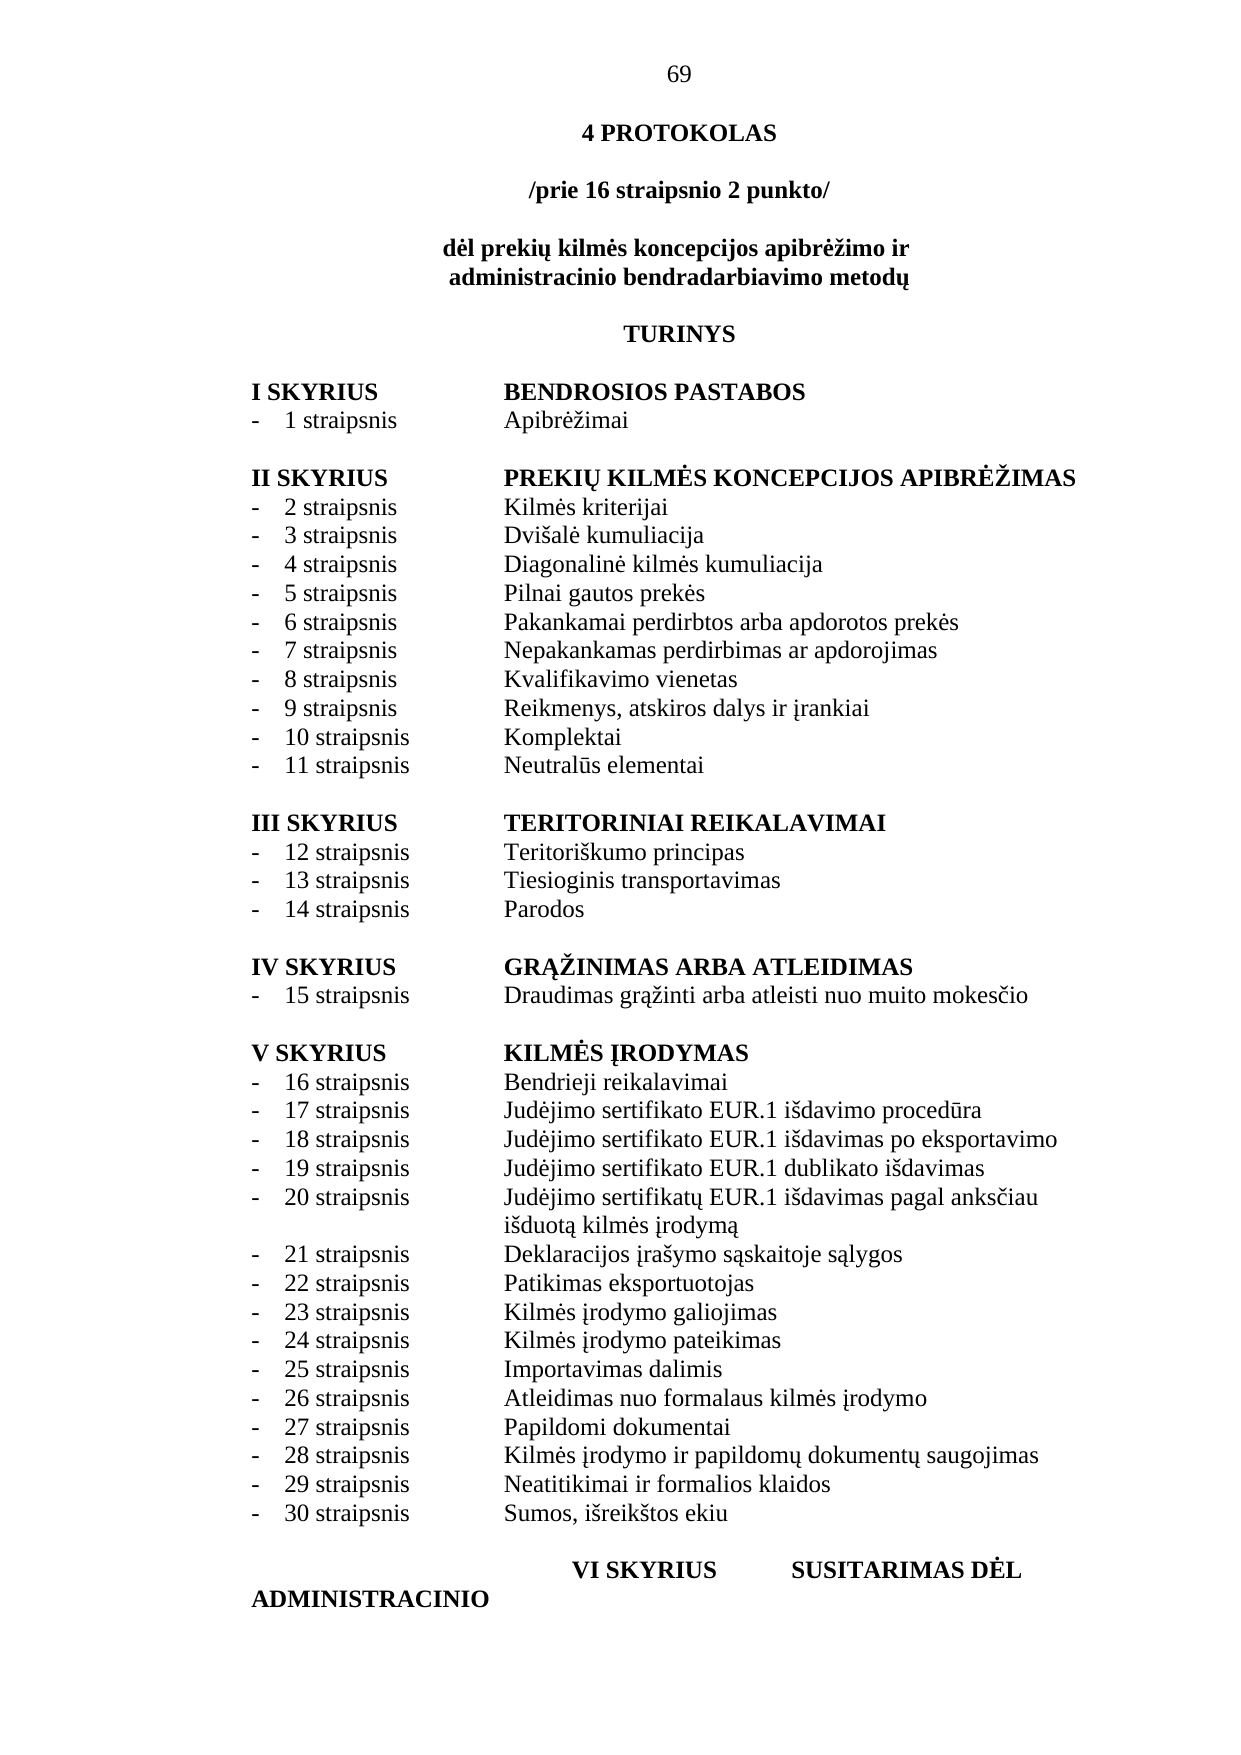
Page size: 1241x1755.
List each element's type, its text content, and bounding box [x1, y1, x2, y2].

text - 7 straipsnis Nepakankamas perdirbimas ar apdorojimas [177, 636, 1181, 664]
text VI SKYRIUS SUSITARIMAS DĖL ADMINISTRACINIO [251, 1556, 1181, 1613]
text II skyrius Prekių kilmės koncepcijos apibrėžimas [177, 463, 1181, 492]
text III SKYRIUS TERITORINIAI REIKALAVIMAI [177, 808, 1181, 837]
text - 4 straipsnis Diagonalinė kilmės kumuliacija [177, 549, 1181, 578]
text - 17 straipsnis Judėjimo sertifikato EUR.1 išdavimo procedūra [177, 1096, 1181, 1124]
text - 2 straipsnis Kilmės kriterijai [177, 492, 1181, 521]
text /prie 16 straipsnio 2 punkto/ [177, 176, 1181, 204]
text - 1 straipsnis Apibrėžimai [177, 406, 1181, 434]
text - 22 straipsnis Patikimas eksportuotojas [177, 1268, 1181, 1297]
text IV SKYRIUS GRĄŽINIMAS ARBA ATLEIDIMAS [177, 952, 1181, 981]
text - 29 straipsnis Neatitikimai ir formalios klaidos [177, 1469, 1181, 1498]
text V SKYRIUS KILMĖS ĮRODYMAS [177, 1038, 1181, 1067]
text - 15 straipsnis Draudimas grąžinti arba atleisti nuo muito mokesčio [177, 981, 1181, 1009]
text - 20 straipsnis Judėjimo sertifikatų EUR.1 išdavimas pagal anksčiau [177, 1182, 1181, 1211]
text dėl prekių kilmės koncepcijos apibrėžimo ir [177, 233, 1181, 262]
text - 8 straipsnis Kvalifikavimo vienetas [177, 664, 1181, 693]
text - 12 straipsnis Teritoriškumo principas [177, 837, 1181, 866]
text administracinio bendradarbiavimo metodų [177, 262, 1181, 291]
text - 19 straipsnis Judėjimo sertifikato EUR.1 dublikato išdavimas [177, 1153, 1181, 1182]
text - 25 straipsnis Importavimas dalimis [177, 1354, 1181, 1383]
text - 5 straipsnis Pilnai gautos prekės [177, 578, 1181, 607]
text - 28 straipsnis Kilmės įrodymo ir papildomų dokumentų saugojimas [177, 1441, 1181, 1469]
text - 27 straipsnis Papildomi dokumentai [177, 1412, 1181, 1441]
text - 16 straipsnis Bendrieji reikalavimai [177, 1067, 1181, 1096]
text 4 PROTOKOLAS [177, 118, 1181, 147]
text - 24 straipsnis Kilmės įrodymo pateikimas [177, 1326, 1181, 1354]
text - 3 straipsnis Dvišalė kumuliacija [177, 521, 1181, 549]
text - 13 straipsnis Tiesioginis transportavimas [177, 866, 1181, 894]
text - 23 straipsnis Kilmės įrodymo galiojimas [177, 1297, 1181, 1326]
text - 26 straipsnis Atleidimas nuo formalaus kilmės įrodymo [177, 1383, 1181, 1412]
text TURINYS [177, 319, 1181, 348]
text - 10 straipsnis Komplektai [177, 722, 1181, 751]
text - 9 straipsnis Reikmenys, atskiros dalys ir įrankiai [177, 693, 1181, 722]
text - 18 straipsnis Judėjimo sertifikato EUR.1 išdavimas po eksportavimo [177, 1124, 1181, 1153]
text - 30 straipsnis Sumos, išreikštos ekiu [177, 1498, 1181, 1527]
text - 11 straipsnis Neutralūs elementai [177, 751, 1181, 779]
text - 21 straipsnis Deklaracijos įrašymo sąskaitoje sąlygos [177, 1239, 1181, 1268]
text išduotą kilmės įrodymą [177, 1211, 1181, 1239]
text - 14 straipsnis Parodos [177, 894, 1181, 923]
text I SKYRIUS BENDROSIOS PASTABOS [177, 377, 1181, 406]
text - 6 straipsnis Pakankamai perdirbtos arba apdorotos prekės [177, 607, 1181, 636]
